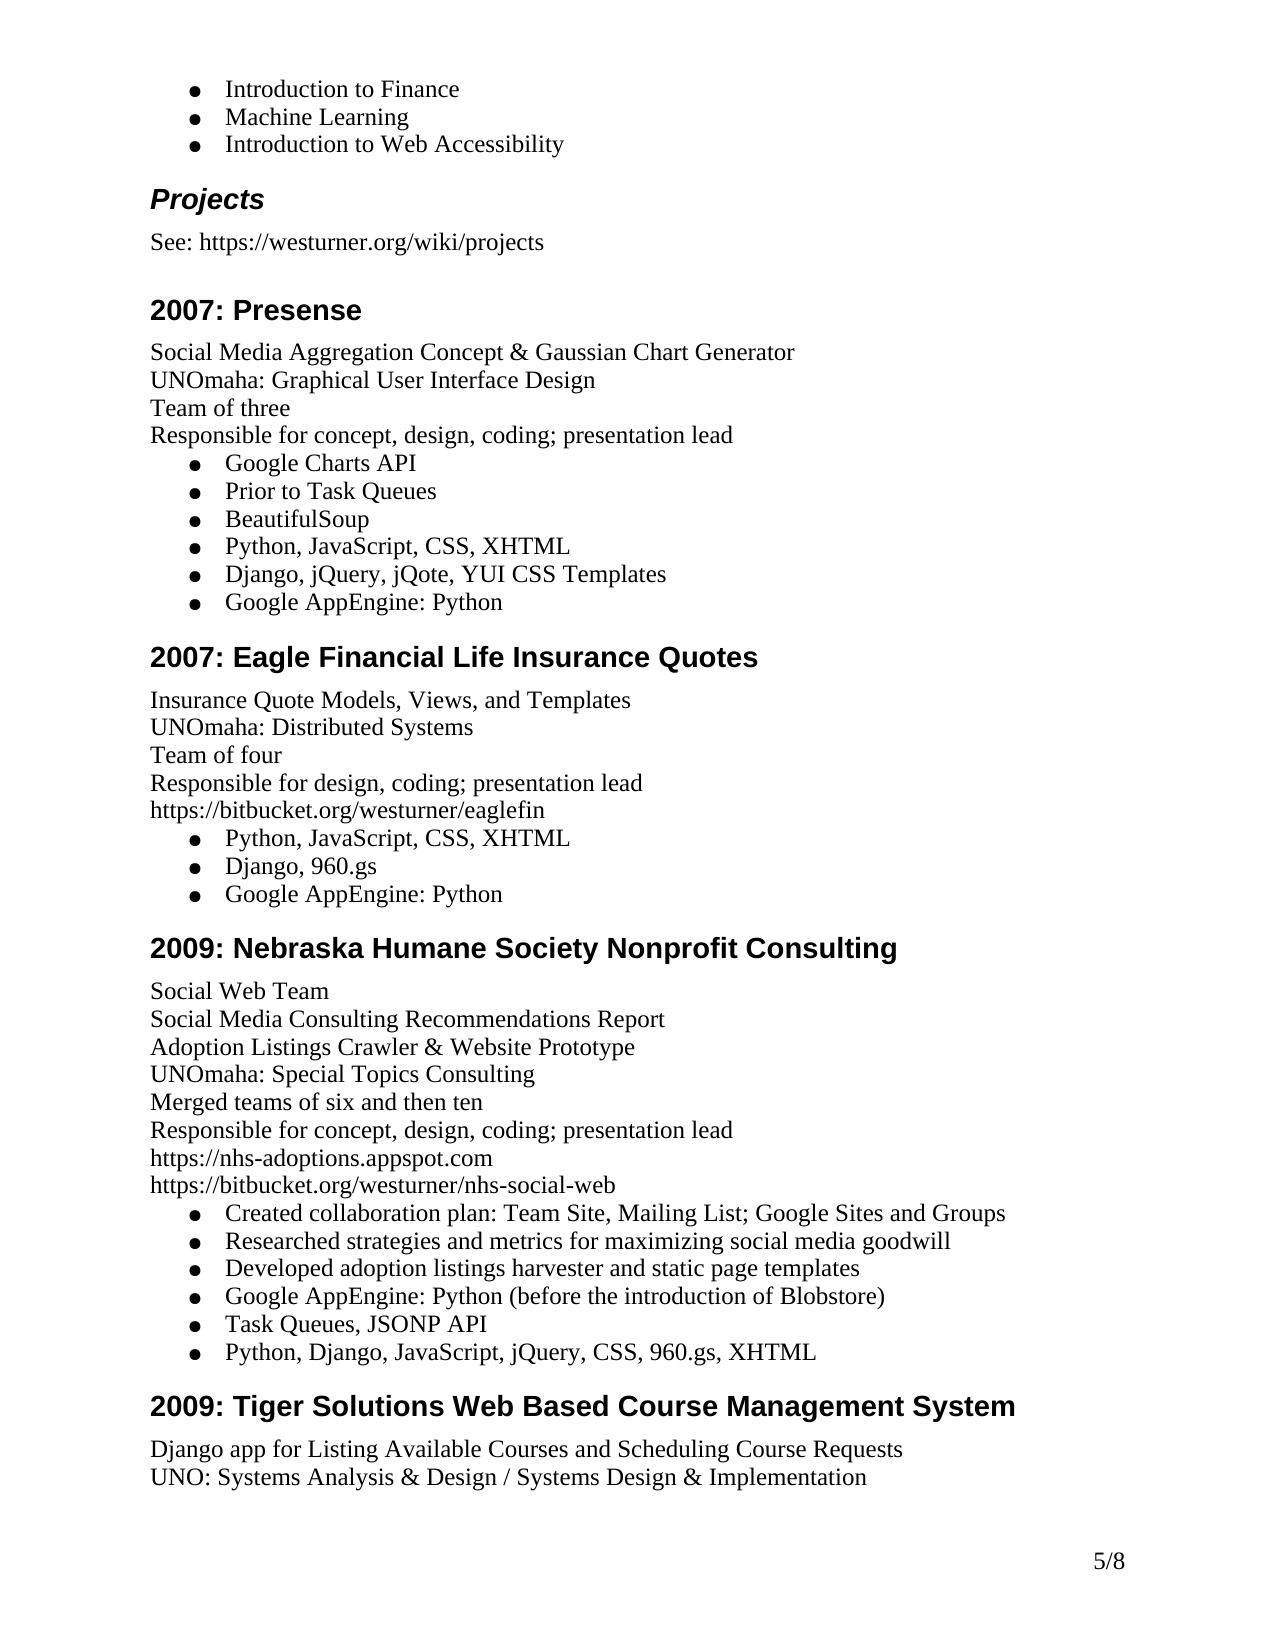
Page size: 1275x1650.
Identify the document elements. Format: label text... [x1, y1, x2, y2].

text Social Web Team [150, 977, 1125, 1005]
list Google AppEngine: Python (before the introduction of Blobstore) [187, 1282, 1125, 1310]
list Python, Django, JavaScript, jQuery, CSS, 960.gs, XHTML [187, 1338, 1125, 1365]
text UNOmaha: Distributed Systems [150, 713, 1125, 741]
text Social Media Aggregation Concept & Gaussian Chart Generator [150, 338, 1125, 366]
list Python, JavaScript, CSS, XHTML [187, 532, 1125, 560]
text UNOmaha: Special Topics Consulting [150, 1061, 1125, 1088]
subtitle Projects [150, 183, 1125, 216]
list Task Queues, JSONP API [187, 1310, 1125, 1338]
text Insurance Quote Models, Views, and Templates [150, 686, 1125, 713]
subtitle 2009: Nebraska Humane Society Nonprofit Consulting [150, 932, 1125, 965]
text https://nhs-adoptions.appspot.com [150, 1144, 1125, 1171]
text Team of three [150, 394, 1125, 422]
text Social Media Consulting Recommendations Report [150, 1005, 1125, 1033]
list Prior to Task Queues [187, 477, 1125, 505]
text Django app for Listing Available Courses and Scheduling Course Requests [150, 1436, 1125, 1463]
text Adoption Listings Crawler & Website Prototype [150, 1033, 1125, 1061]
list Introduction to Web Accessibility [187, 130, 1125, 158]
list Django, 960.gs [187, 852, 1125, 880]
text Responsible for concept, design, coding; presentation lead [150, 1116, 1125, 1144]
text See: https://westurner.org/wiki/projects [150, 228, 1125, 256]
list Google AppEngine: Python [187, 880, 1125, 907]
text UNO: Systems Analysis & Design / Systems Design & Implementation [150, 1463, 1125, 1491]
list Researched strategies and metrics for maximizing social media goodwill [187, 1227, 1125, 1254]
text Responsible for design, coding; presentation lead [150, 769, 1125, 797]
list Created collaboration plan: Team Site, Mailing List; Google Sites and Groups [187, 1199, 1125, 1227]
text https://bitbucket.org/westurner/nhs-social-web [150, 1171, 1125, 1199]
subtitle 2007: Eagle Financial Life Insurance Quotes [150, 641, 1125, 673]
text https://bitbucket.org/westurner/eaglefin [150, 797, 1125, 824]
list Django, jQuery, jQote, YUI CSS Templates [187, 560, 1125, 588]
subtitle 2007: Presense [150, 293, 1125, 326]
list Google AppEngine: Python [187, 588, 1125, 616]
text Team of four [150, 741, 1125, 769]
text UNOmaha: Graphical User Interface Design [150, 366, 1125, 394]
text Responsible for concept, design, coding; presentation lead [150, 422, 1125, 449]
list Developed adoption listings harvester and static page templates [187, 1254, 1125, 1282]
list BeautifulSoup [187, 505, 1125, 532]
subtitle 2009: Tiger Solutions Web Based Course Management System [150, 1390, 1125, 1423]
list Python, JavaScript, CSS, XHTML [187, 824, 1125, 852]
list Google Charts API [187, 449, 1125, 477]
list Introduction to Finance [187, 75, 1125, 103]
list Machine Learning [187, 103, 1125, 130]
text Merged teams of six and then ten [150, 1088, 1125, 1116]
